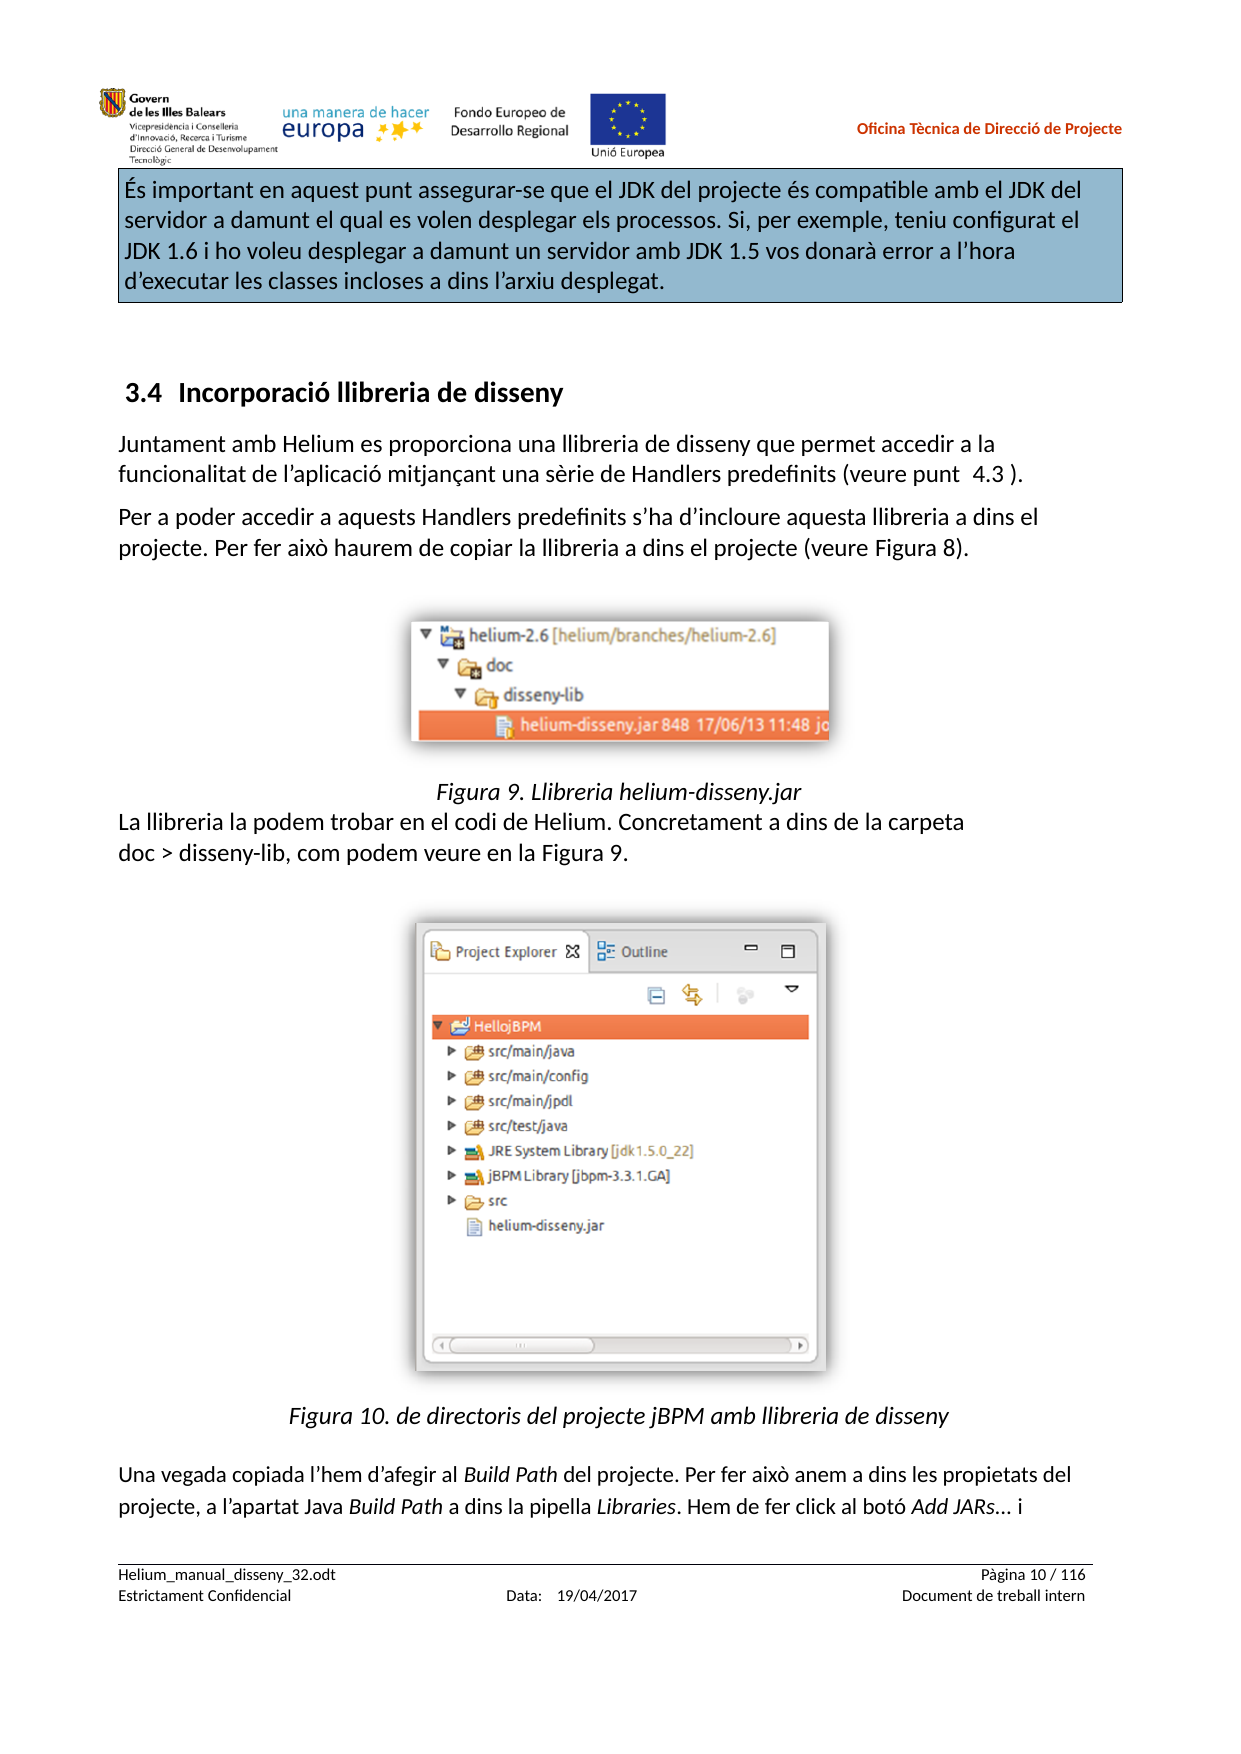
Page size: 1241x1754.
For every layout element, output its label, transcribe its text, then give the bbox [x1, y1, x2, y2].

text És important en aquest punt assegurar-se que el JDK del projecte és compatible amb el JDK del servidor a damunt el qual es volen desplegar els processos. Si, per exemple, teniu configurat el JDK 1.6 i ho voleu desplegar a damunt un servidor amb JDK 1.5 vos donarà error a l’hora d’executar les classes incloses a dins l’arxiu desplegat. [119, 169, 1122, 302]
text Juntament amb Helium es proporciona una llibreria de disseny que permet accedir a la funcionalitat de l’aplicació mitjançant una sèrie de Handlers predefinits (veure punt 4.3). [118, 428, 1122, 489]
subtitle Incorporació llibreria de disseny [118, 374, 1122, 410]
picture [377, 587, 863, 776]
picture [384, 892, 856, 1401]
text Figura 10. de directoris del projecte jBPM amb llibreria de disseny [273, 1398, 967, 1431]
text Una vegada copiada l’hem d’afegir al Build Path del projecte. Per fer això anem a dins les propietats del projecte, a l’apartat Java Build Path a dins la pipella Libraries. Hem de fer click al botó Add JARs... i [118, 1398, 1122, 1520]
picture [99, 87, 668, 166]
text Per a poder accedir a aquests Handlers predefinits s’ha d’incloure aquesta llibreria a dins el projecte. Per fer això haurem de copiar la llibreria a dins el projecte (veure Figura 8). [118, 502, 1122, 563]
text La llibreria la podem trobar en el codi de Helium. Concretament a dins de la carpeta doc > disseny-lib, com podem veure en la Figura 9. [118, 774, 1122, 867]
text Figura 9. Llibreria helium-disseny.jar [378, 776, 863, 806]
